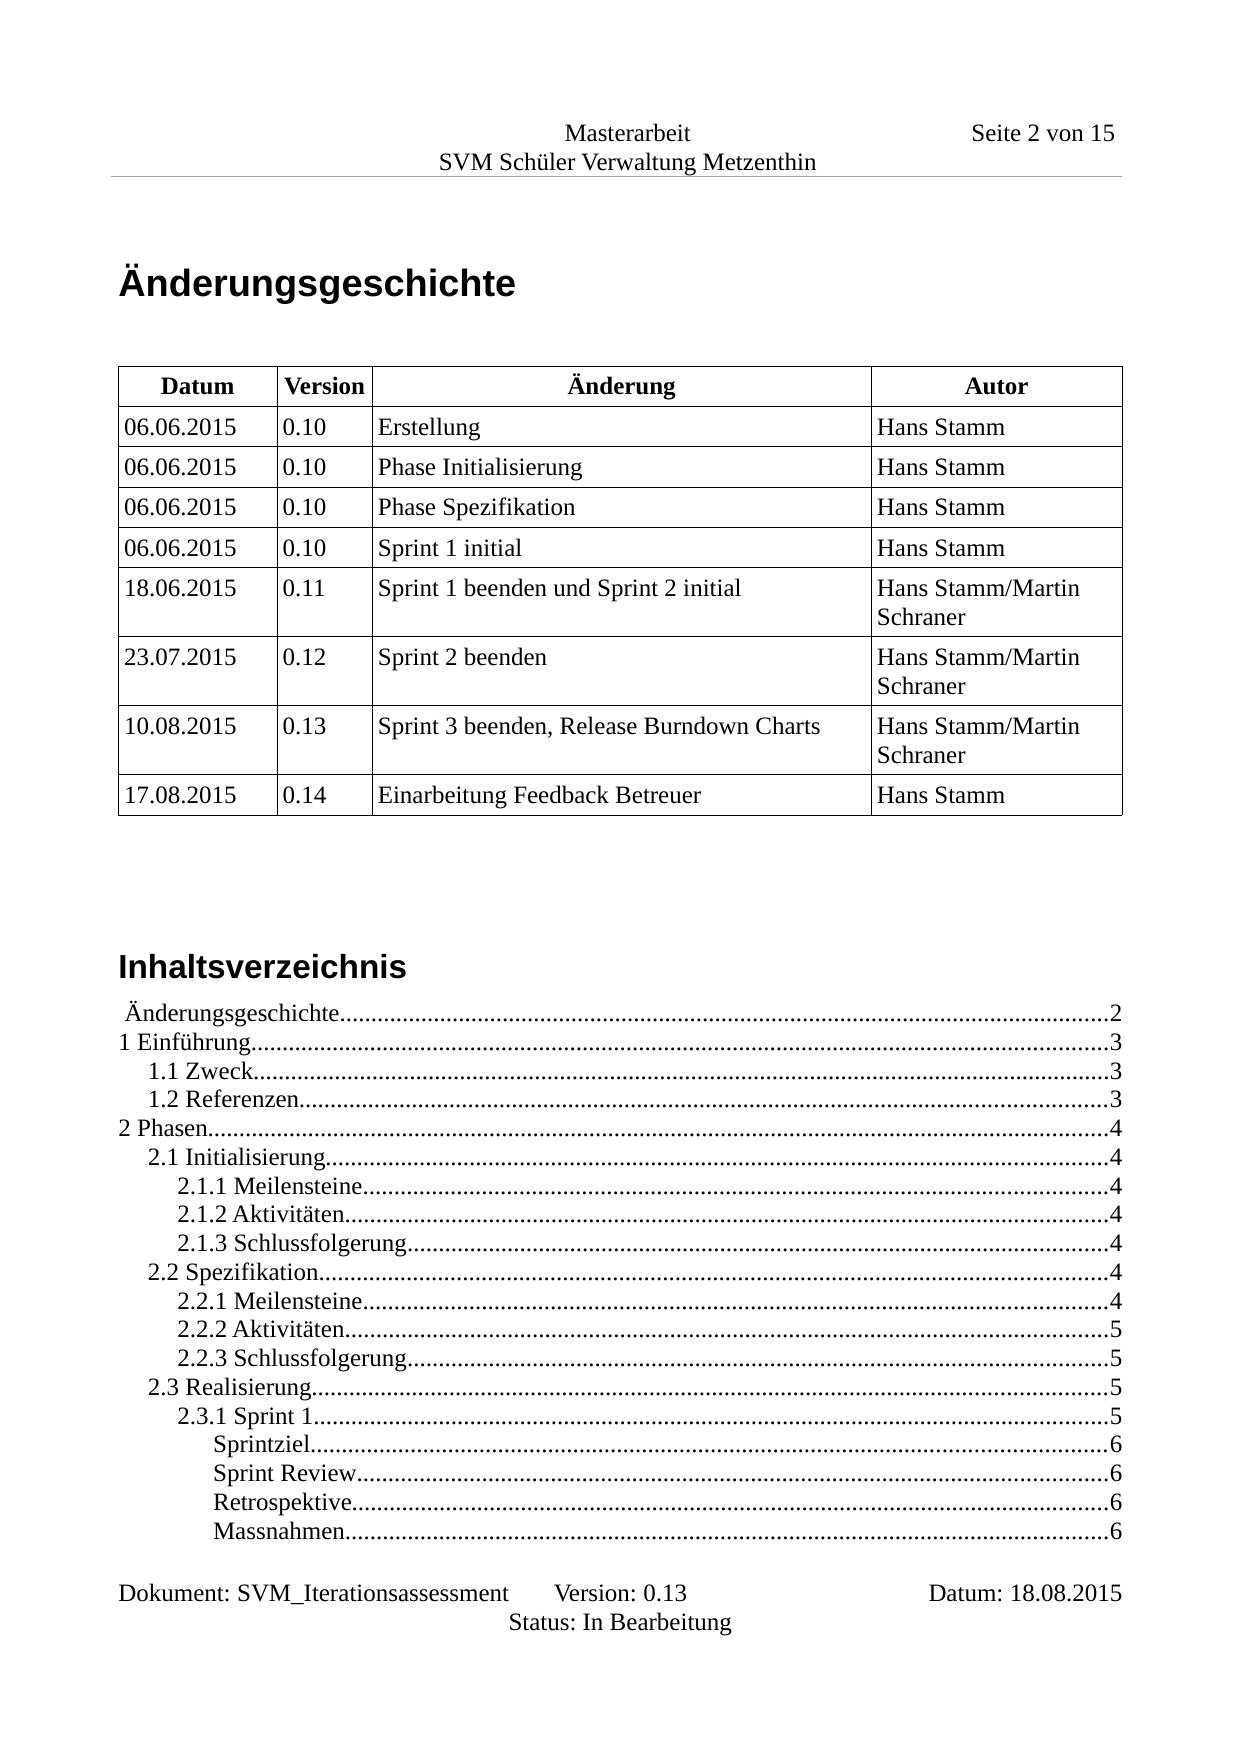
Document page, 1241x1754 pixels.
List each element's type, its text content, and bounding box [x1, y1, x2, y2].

table_cell Hans Stamm/Martin Schraner [872, 568, 1122, 636]
table_cell 18.06.2015 [119, 568, 277, 636]
table_header Autor [872, 367, 1122, 406]
text 2.1.1 Meilensteine 4 [177, 1171, 1122, 1199]
table_cell 0.13 [278, 706, 372, 774]
table_cell Hans Stamm [872, 447, 1122, 487]
table_cell Hans Stamm [872, 488, 1122, 527]
table_cell 0.14 [278, 775, 372, 815]
table_cell 0.12 [278, 637, 372, 705]
table_cell Sprint 2 beenden [373, 637, 871, 705]
subtitle Änderungsgeschichte [73, 260, 1122, 304]
table_cell 10.08.2015 [119, 706, 277, 774]
table_cell Sprint 1 initial [373, 528, 871, 567]
table_cell 0.10 [278, 528, 372, 567]
table_cell 0.10 [278, 488, 372, 527]
text 2 Phasen 4 [118, 1113, 1122, 1142]
text 2.2.1 Meilensteine 4 [177, 1286, 1122, 1314]
table_cell Hans Stamm [872, 528, 1122, 567]
text Retrospektive 6 [207, 1487, 1122, 1516]
table_cell Sprint 3 beenden, Release Burndown Charts [373, 706, 871, 774]
text 2.3 Realisierung 5 [148, 1372, 1122, 1401]
text Sprintziel 6 [207, 1429, 1122, 1458]
table_cell 0.10 [278, 407, 372, 446]
table_cell Phase Spezifikation [373, 488, 871, 527]
text Änderungsgeschichte 2 [118, 998, 1122, 1027]
text Sprint Review 6 [207, 1458, 1122, 1487]
table_cell 0.10 [278, 447, 372, 487]
table_header Datum [119, 367, 277, 406]
text 1.1 Zweck 3 [148, 1056, 1122, 1084]
text 2.1.2 Aktivitäten 4 [177, 1199, 1122, 1228]
table_cell Hans Stamm [872, 407, 1122, 446]
text 1 Einführung 3 [118, 1027, 1122, 1056]
table_cell 06.06.2015 [119, 488, 277, 527]
table_cell 06.06.2015 [119, 407, 277, 446]
table_cell Hans Stamm/Martin Schraner [872, 637, 1122, 705]
subtitle Inhaltsverzeichnis [118, 947, 1122, 986]
text 2.1 Initialisierung 4 [148, 1142, 1122, 1171]
text 2.2 Spezifikation 4 [148, 1257, 1122, 1286]
table_cell Hans Stamm [872, 775, 1122, 815]
text 2.3.1 Sprint 1 5 [177, 1401, 1122, 1429]
text Massnahmen 6 [207, 1516, 1122, 1544]
table_cell 06.06.2015 [119, 447, 277, 487]
table_cell 0.11 [278, 568, 372, 636]
table_cell Phase Initialisierung [373, 447, 871, 487]
text 2.2.2 Aktivitäten 5 [177, 1314, 1122, 1343]
table_cell 17.08.2015 [119, 775, 277, 815]
text 2.2.3 Schlussfolgerung 5 [177, 1343, 1122, 1372]
table_cell 06.06.2015 [119, 528, 277, 567]
table_cell Hans Stamm/Martin Schraner [872, 706, 1122, 774]
table_header Version [278, 367, 372, 406]
text 1.2 Referenzen 3 [148, 1084, 1122, 1113]
text 2.1.3 Schlussfolgerung 4 [177, 1228, 1122, 1257]
table_cell Einarbeitung Feedback Betreuer [373, 775, 871, 815]
table_header Änderung [373, 367, 871, 406]
table_cell Sprint 1 beenden und Sprint 2 initial [373, 568, 871, 636]
table_cell Erstellung [373, 407, 871, 446]
table_cell 23.07.2015 [119, 637, 277, 705]
